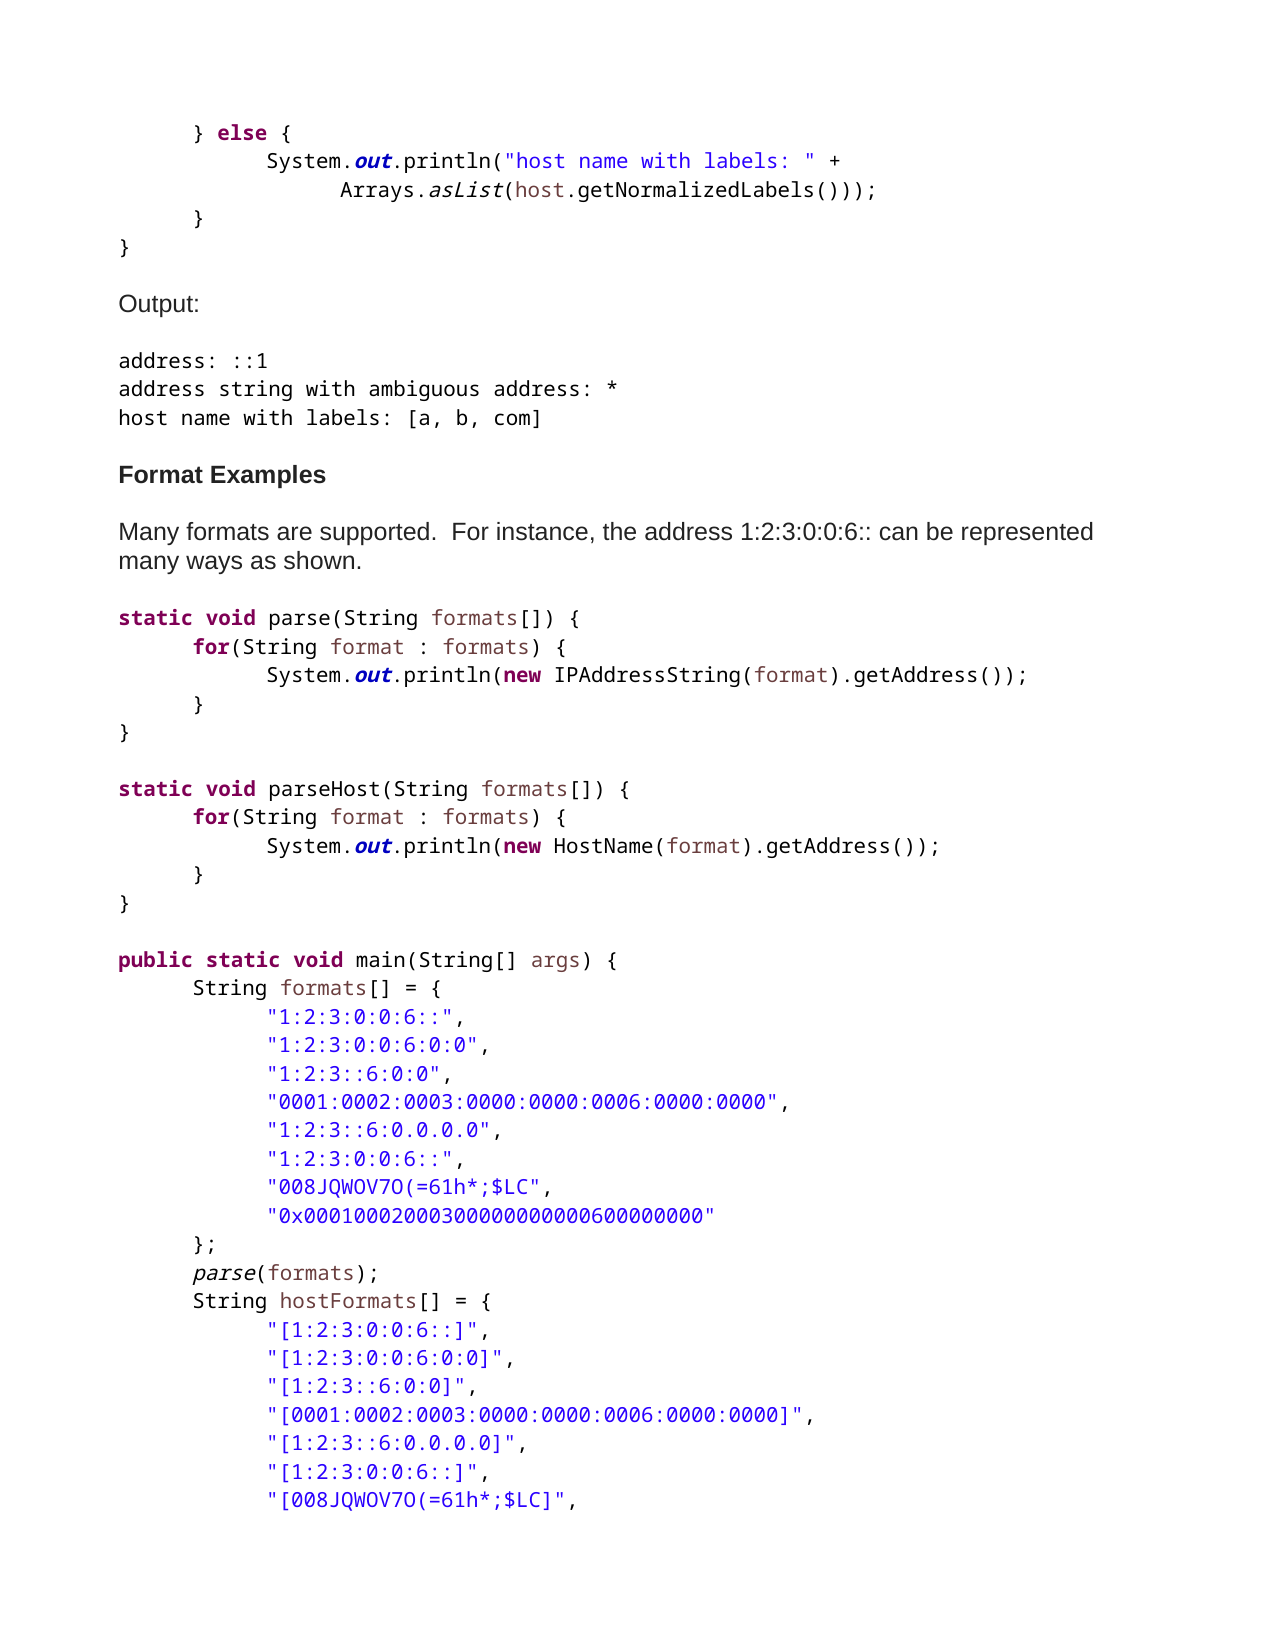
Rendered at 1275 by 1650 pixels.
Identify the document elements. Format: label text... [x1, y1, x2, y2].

text static void parseHost(String formats[]) { [118, 774, 1157, 802]
text host name with labels: [a, b, com] [118, 403, 1157, 431]
text public static void main(String[] args) { [118, 945, 1157, 973]
text "1:2:3:0:0:6:0:0", [118, 1030, 1157, 1059]
text System.out.println(new HostName(format).getAddress()); [118, 831, 1157, 859]
text "[0001:0002:0003:0000:0000:0006:0000:0000]", [118, 1400, 1157, 1428]
text String hostFormats[] = { [118, 1286, 1157, 1315]
text } [118, 203, 1157, 232]
text for(String format : formats) { [118, 632, 1157, 660]
text } else { [118, 118, 1157, 147]
text } [118, 689, 1157, 717]
text System.out.println("host name with labels: " + [118, 147, 1157, 175]
text } [118, 859, 1157, 888]
text "[1:2:3::6:0:0]", [118, 1372, 1157, 1400]
text Arrays.asList(host.getNormalizedLabels())); [118, 175, 1157, 203]
text }; [118, 1229, 1157, 1258]
text "[008JQWOV7O(=61h*;$LC]", [118, 1485, 1157, 1514]
text } [118, 232, 1157, 260]
text String formats[] = { [118, 973, 1157, 1002]
text System.out.println(new IPAddressString(format).getAddress()); [118, 660, 1157, 689]
text address string with ambiguous address: * [118, 374, 1157, 403]
text "[1:2:3:0:0:6:0:0]", [118, 1343, 1157, 1372]
text } [118, 717, 1157, 746]
text static void parse(String formats[]) { [118, 603, 1157, 632]
text "0x00010002000300000000000600000000" [118, 1201, 1157, 1229]
text "008JQWOV7O(=61h*;$LC", [118, 1172, 1157, 1201]
text "1:2:3::6:0:0", [118, 1059, 1157, 1087]
text Output: [118, 289, 1157, 317]
text Format Examples [118, 460, 1157, 488]
text Many formats are supported. For instance, the address 1:2:3:0:0:6:: can be represented many ways as shown. [118, 517, 1157, 575]
text "1:2:3:0:0:6::", [118, 1002, 1157, 1030]
text "[1:2:3:0:0:6::]", [118, 1457, 1157, 1485]
text "[1:2:3:0:0:6::]", [192, 1315, 1157, 1343]
text parse(formats); [118, 1258, 1157, 1286]
text "1:2:3:0:0:6::", [118, 1144, 1157, 1172]
text "0001:0002:0003:0000:0000:0006:0000:0000", [118, 1087, 1157, 1116]
text address: ::1 [118, 346, 1157, 374]
text for(String format : formats) { [118, 802, 1157, 831]
text "[1:2:3::6:0.0.0.0]", [118, 1428, 1157, 1457]
text "1:2:3::6:0.0.0.0", [118, 1116, 1157, 1144]
text } [118, 888, 1157, 916]
